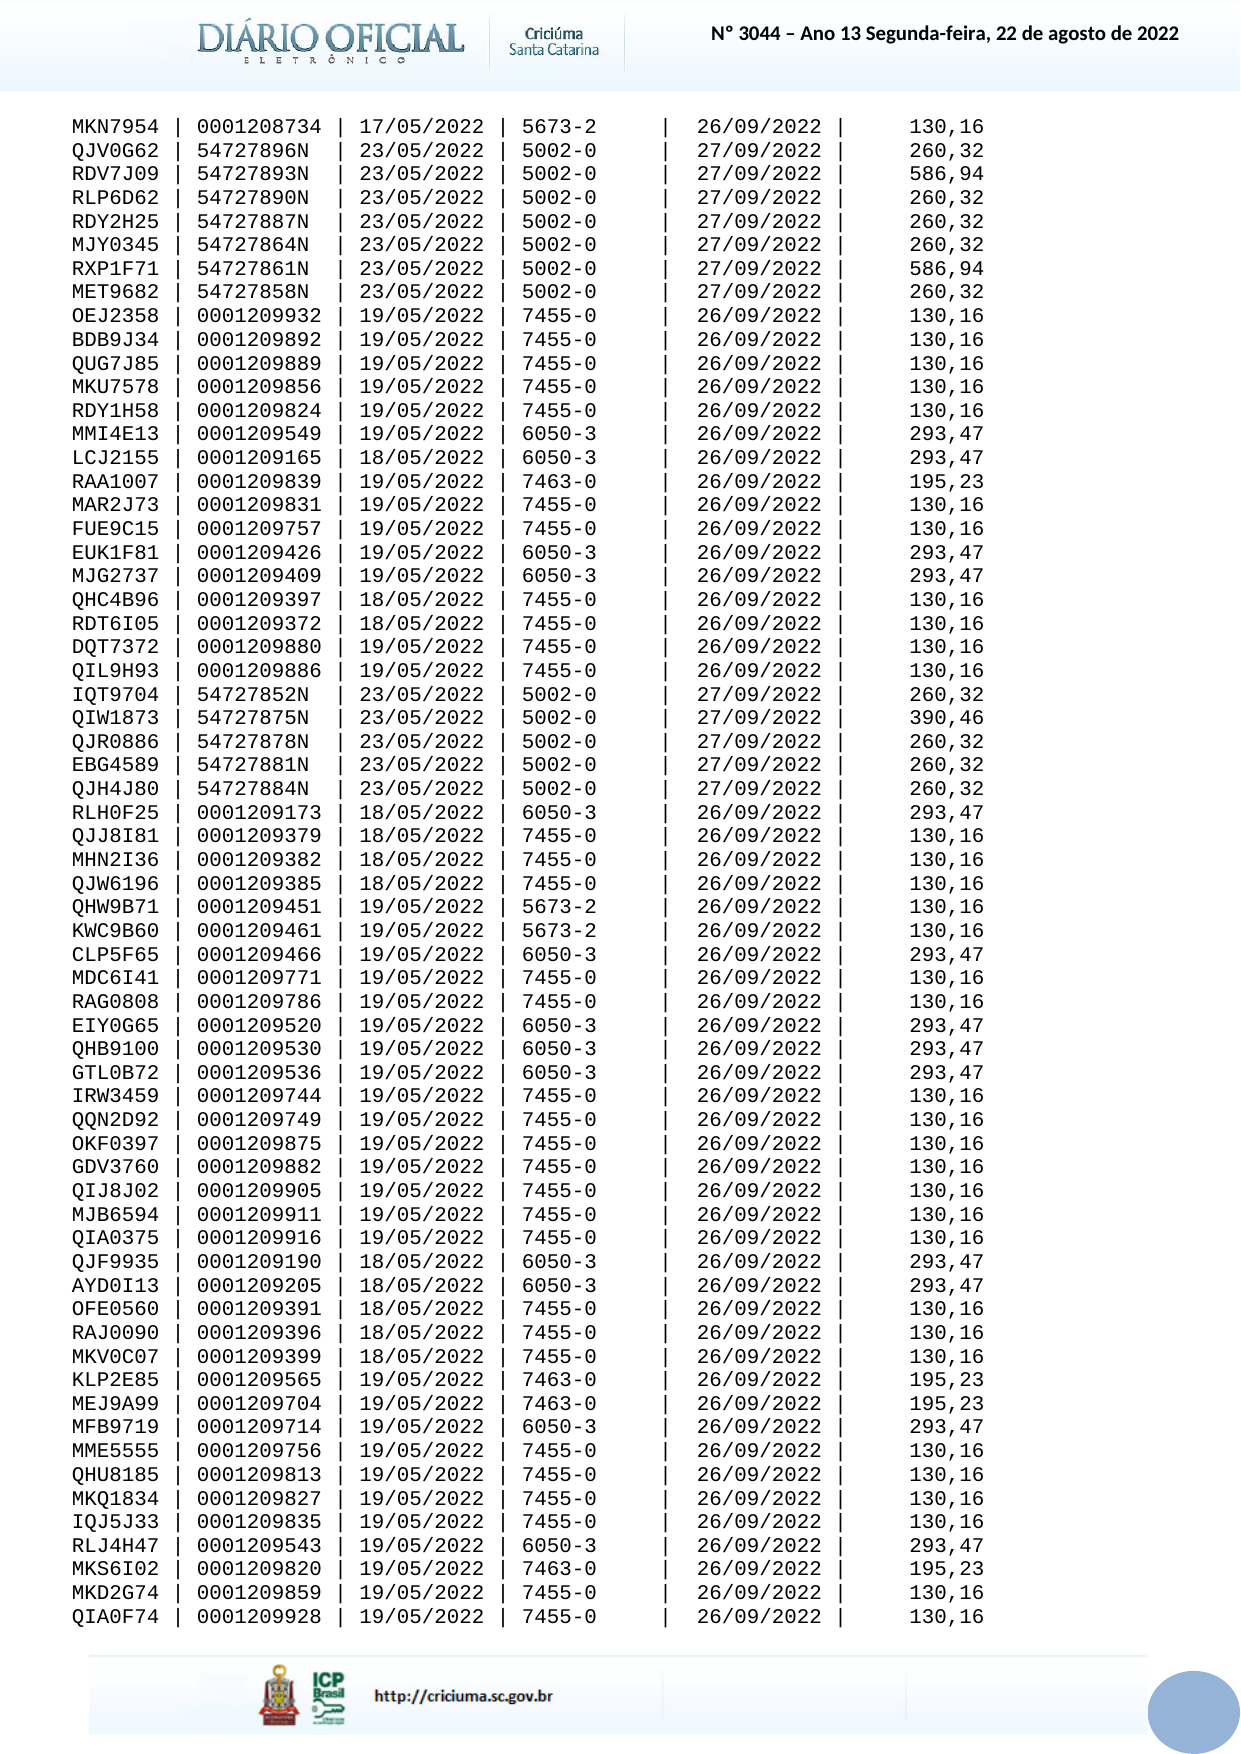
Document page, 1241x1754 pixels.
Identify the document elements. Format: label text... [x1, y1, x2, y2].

text QIW1873 | 54727875N | 23/05/2022 | 5002-0 | 27/09/2022 | 390,46 [59, 707, 1181, 731]
text RAA1007 | 0001209839 | 19/05/2022 | 7463-0 | 26/09/2022 | 195,23 [59, 471, 1181, 494]
text OFE0560 | 0001209391 | 18/05/2022 | 7455-0 | 26/09/2022 | 130,16 [59, 1298, 1181, 1322]
text AYD0I13 | 0001209205 | 18/05/2022 | 6050-3 | 26/09/2022 | 293,47 [59, 1275, 1181, 1298]
text RLJ4H47 | 0001209543 | 19/05/2022 | 6050-3 | 26/09/2022 | 293,47 [59, 1535, 1181, 1558]
text FUE9C15 | 0001209757 | 19/05/2022 | 7455-0 | 26/09/2022 | 130,16 [59, 518, 1181, 542]
text MJY0345 | 54727864N | 23/05/2022 | 5002-0 | 27/09/2022 | 260,32 [59, 234, 1181, 258]
text QIA0375 | 0001209916 | 19/05/2022 | 7455-0 | 26/09/2022 | 130,16 [59, 1227, 1181, 1251]
text MJB6594 | 0001209911 | 19/05/2022 | 7455-0 | 26/09/2022 | 130,16 [59, 1204, 1181, 1227]
text GTL0B72 | 0001209536 | 19/05/2022 | 6050-3 | 26/09/2022 | 293,47 [59, 1062, 1181, 1086]
text MKD2G74 | 0001209859 | 19/05/2022 | 7455-0 | 26/09/2022 | 130,16 [59, 1582, 1181, 1606]
text LCJ2155 | 0001209165 | 18/05/2022 | 6050-3 | 26/09/2022 | 293,47 [59, 447, 1181, 471]
text MKU7578 | 0001209856 | 19/05/2022 | 7455-0 | 26/09/2022 | 130,16 [59, 376, 1181, 400]
text QQN2D92 | 0001209749 | 19/05/2022 | 7455-0 | 26/09/2022 | 130,16 [59, 1109, 1181, 1133]
text MMI4E13 | 0001209549 | 19/05/2022 | 6050-3 | 26/09/2022 | 293,47 [59, 423, 1181, 447]
text KLP2E85 | 0001209565 | 19/05/2022 | 7463-0 | 26/09/2022 | 195,23 [59, 1369, 1181, 1393]
text EIY0G65 | 0001209520 | 19/05/2022 | 6050-3 | 26/09/2022 | 293,47 [59, 1014, 1181, 1038]
text BDB9J34 | 0001209892 | 19/05/2022 | 7455-0 | 26/09/2022 | 130,16 [59, 329, 1181, 352]
text EUK1F81 | 0001209426 | 19/05/2022 | 6050-3 | 26/09/2022 | 293,47 [59, 542, 1181, 565]
text RAJ0090 | 0001209396 | 18/05/2022 | 7455-0 | 26/09/2022 | 130,16 [59, 1322, 1181, 1346]
text RDV7J09 | 54727893N | 23/05/2022 | 5002-0 | 27/09/2022 | 586,94 [59, 163, 1181, 187]
text RDY1H58 | 0001209824 | 19/05/2022 | 7455-0 | 26/09/2022 | 130,16 [59, 400, 1181, 423]
text MEJ9A99 | 0001209704 | 19/05/2022 | 7463-0 | 26/09/2022 | 195,23 [59, 1393, 1181, 1417]
text MKN7954 | 0001208734 | 17/05/2022 | 5673-2 | 26/09/2022 | 130,16 [59, 116, 1181, 140]
text QHC4B96 | 0001209397 | 18/05/2022 | 7455-0 | 26/09/2022 | 130,16 [59, 589, 1181, 613]
text MME5555 | 0001209756 | 19/05/2022 | 7455-0 | 26/09/2022 | 130,16 [59, 1440, 1181, 1464]
text QJF9935 | 0001209190 | 18/05/2022 | 6050-3 | 26/09/2022 | 293,47 [59, 1251, 1181, 1275]
text OEJ2358 | 0001209932 | 19/05/2022 | 7455-0 | 26/09/2022 | 130,16 [59, 305, 1181, 329]
text MJG2737 | 0001209409 | 19/05/2022 | 6050-3 | 26/09/2022 | 293,47 [59, 565, 1181, 589]
text IRW3459 | 0001209744 | 19/05/2022 | 7455-0 | 26/09/2022 | 130,16 [59, 1086, 1181, 1109]
text OKF0397 | 0001209875 | 19/05/2022 | 7455-0 | 26/09/2022 | 130,16 [59, 1133, 1181, 1156]
text QHU8185 | 0001209813 | 19/05/2022 | 7455-0 | 26/09/2022 | 130,16 [59, 1464, 1181, 1487]
text MET9682 | 54727858N | 23/05/2022 | 5002-0 | 27/09/2022 | 260,32 [59, 282, 1181, 305]
text QIL9H93 | 0001209886 | 19/05/2022 | 7455-0 | 26/09/2022 | 130,16 [59, 660, 1181, 683]
text QIA0F74 | 0001209928 | 19/05/2022 | 7455-0 | 26/09/2022 | 130,16 [59, 1606, 1181, 1629]
text IQT9704 | 54727852N | 23/05/2022 | 5002-0 | 27/09/2022 | 260,32 [59, 683, 1181, 707]
text CLP5F65 | 0001209466 | 19/05/2022 | 6050-3 | 26/09/2022 | 293,47 [59, 944, 1181, 967]
text MAR2J73 | 0001209831 | 19/05/2022 | 7455-0 | 26/09/2022 | 130,16 [59, 494, 1181, 518]
text MFB9719 | 0001209714 | 19/05/2022 | 6050-3 | 26/09/2022 | 293,47 [59, 1417, 1181, 1440]
text RLH0F25 | 0001209173 | 18/05/2022 | 6050-3 | 26/09/2022 | 293,47 [59, 802, 1181, 825]
text QJW6196 | 0001209385 | 18/05/2022 | 7455-0 | 26/09/2022 | 130,16 [59, 873, 1181, 896]
text QJJ8I81 | 0001209379 | 18/05/2022 | 7455-0 | 26/09/2022 | 130,16 [59, 825, 1181, 849]
text QJV0G62 | 54727896N | 23/05/2022 | 5002-0 | 27/09/2022 | 260,32 [59, 140, 1181, 163]
text QHB9100 | 0001209530 | 19/05/2022 | 6050-3 | 26/09/2022 | 293,47 [59, 1038, 1181, 1062]
text MKS6I02 | 0001209820 | 19/05/2022 | 7463-0 | 26/09/2022 | 195,23 [59, 1558, 1181, 1582]
text IQJ5J33 | 0001209835 | 19/05/2022 | 7455-0 | 26/09/2022 | 130,16 [59, 1511, 1181, 1535]
text QJR0886 | 54727878N | 23/05/2022 | 5002-0 | 27/09/2022 | 260,32 [59, 731, 1181, 754]
text RDY2H25 | 54727887N | 23/05/2022 | 5002-0 | 27/09/2022 | 260,32 [59, 211, 1181, 234]
text QHW9B71 | 0001209451 | 19/05/2022 | 5673-2 | 26/09/2022 | 130,16 [59, 896, 1181, 920]
text MHN2I36 | 0001209382 | 18/05/2022 | 7455-0 | 26/09/2022 | 130,16 [59, 849, 1181, 873]
text QUG7J85 | 0001209889 | 19/05/2022 | 7455-0 | 26/09/2022 | 130,16 [59, 352, 1181, 376]
text RDT6I05 | 0001209372 | 18/05/2022 | 7455-0 | 26/09/2022 | 130,16 [59, 613, 1181, 636]
text MDC6I41 | 0001209771 | 19/05/2022 | 7455-0 | 26/09/2022 | 130,16 [59, 967, 1181, 991]
text QJH4J80 | 54727884N | 23/05/2022 | 5002-0 | 27/09/2022 | 260,32 [59, 778, 1181, 802]
text RXP1F71 | 54727861N | 23/05/2022 | 5002-0 | 27/09/2022 | 586,94 [59, 258, 1181, 282]
text GDV3760 | 0001209882 | 19/05/2022 | 7455-0 | 26/09/2022 | 130,16 [59, 1156, 1181, 1180]
text KWC9B60 | 0001209461 | 19/05/2022 | 5673-2 | 26/09/2022 | 130,16 [59, 920, 1181, 944]
text DQT7372 | 0001209880 | 19/05/2022 | 7455-0 | 26/09/2022 | 130,16 [59, 636, 1181, 660]
text RLP6D62 | 54727890N | 23/05/2022 | 5002-0 | 27/09/2022 | 260,32 [59, 187, 1181, 211]
text QIJ8J02 | 0001209905 | 19/05/2022 | 7455-0 | 26/09/2022 | 130,16 [59, 1180, 1181, 1204]
text EBG4589 | 54727881N | 23/05/2022 | 5002-0 | 27/09/2022 | 260,32 [59, 754, 1181, 778]
text RAG0808 | 0001209786 | 19/05/2022 | 7455-0 | 26/09/2022 | 130,16 [59, 991, 1181, 1014]
text MKQ1834 | 0001209827 | 19/05/2022 | 7455-0 | 26/09/2022 | 130,16 [59, 1487, 1181, 1511]
text MKV0C07 | 0001209399 | 18/05/2022 | 7455-0 | 26/09/2022 | 130,16 [59, 1346, 1181, 1369]
